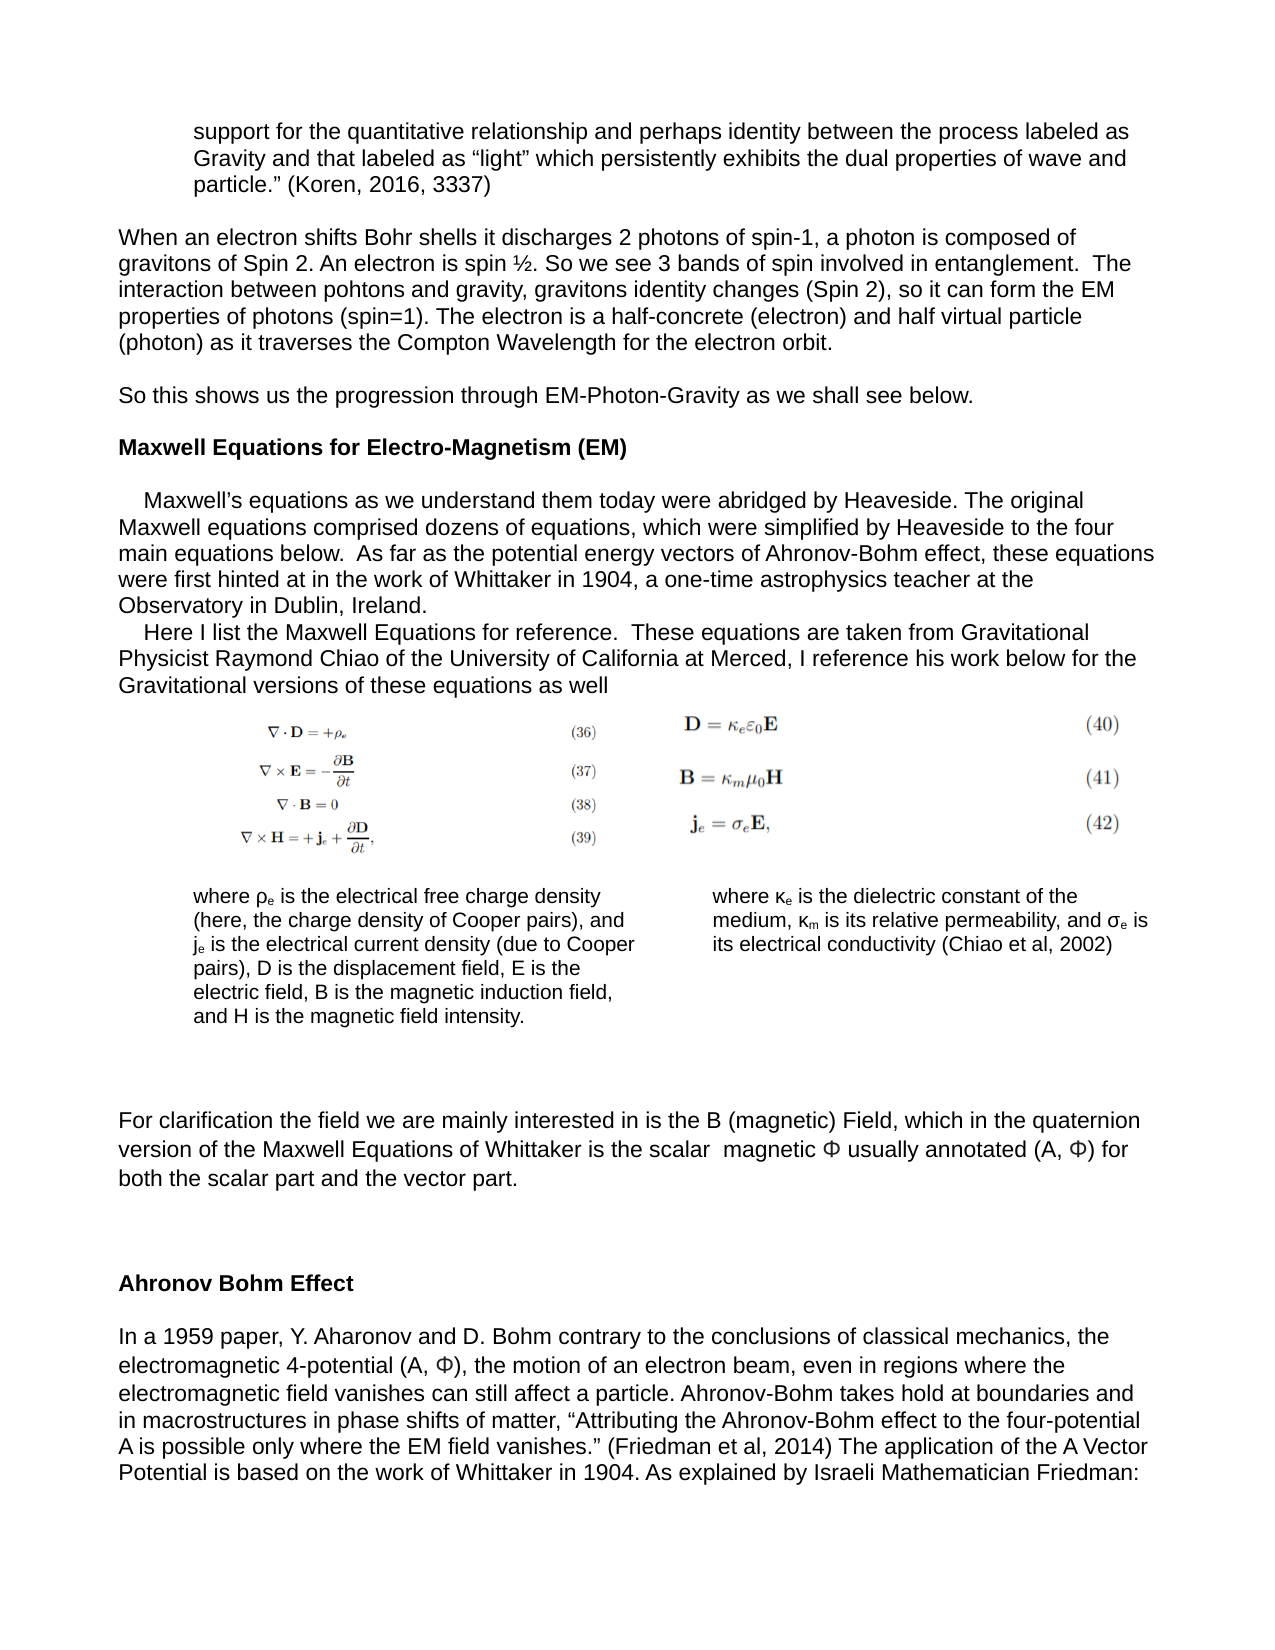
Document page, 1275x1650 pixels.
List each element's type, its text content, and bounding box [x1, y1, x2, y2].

table_cell where κe is the dielectric constant of the medium, κm is its relative permeability, and σe is its electrical conductivity (Chiao et al, 2002) [638, 884, 1157, 1028]
text In a 1959 paper, Y. Aharonov and D. Bohm contrary to the conclusions of classical mechanics, the electromagnetic 4-potential (A, Φ), the motion of an electron beam, even in regions where the electromagnetic field vanishes can still affect a particle. Ahronov-Bohm takes hold at boundaries and in macrostructures in phase shifts of matter, “Attributing the Ahronov-Bohm effect to the four-potential A is possible only where the EM field vanishes.” (Friedman et al, 2014) The application of the A Vector Potential is based on the work of Whittaker in 1904. As explained by Israeli Mathematician Friedman: [118, 1323, 1157, 1486]
table_header [638, 698, 1157, 884]
picture [655, 697, 1139, 845]
text Maxwell Equations for Electro-Magnetism (EM) [118, 434, 1157, 461]
picture [196, 708, 606, 858]
text support for the quantitative relationship and perhaps identity between the process labeled as Gravity and that labeled as “light” which persistently exhibits the dual properties of wave and particle.” (Koren, 2016, 3337) [193, 118, 1157, 197]
text When an electron shifts Bohr shells it discharges 2 photons of spin-1, a photon is composed of gravitons of Spin 2. An electron is spin ½. So we see 3 bands of spin involved in entanglement. The interaction between pohtons and gravity, gravitons identity changes (Spin 2), so it can form the EM properties of photons (spin=1). The electron is a half-concrete (electron) and half virtual particle (photon) as it traverses the Compton Wavelength for the electron orbit. [118, 223, 1157, 355]
table_cell where ρe is the electrical free charge density (here, the charge density of Cooper pairs), and je is the electrical current density (due to Cooper pairs), D is the displacement field, E is the electric field, B is the magnetic induction field, and H is the magnetic field intensity. [118, 884, 637, 1028]
text So this shows us the progression through EM-Photon-Gravity as we shall see below. [118, 382, 1157, 408]
text Here I list the Maxwell Equations for reference. These equations are taken from Gravitational Physicist Raymond Chiao of the University of California at Merced, I reference his work below for the Gravitational versions of these equations as well [118, 619, 1157, 698]
text Ahronov Bohm Effect [118, 1270, 1157, 1296]
text For clarification the field we are mainly interested in is the B (magnetic) Field, which in the quaternion version of the Maxwell Equations of Whittaker is the scalar magnetic Φ usually annotated (A, Φ) for both the scalar part and the vector part. [118, 1107, 1157, 1191]
table_header [118, 698, 637, 884]
text Maxwell’s equations as we understand them today were abridged by Heaveside. The original Maxwell equations comprised dozens of equations, which were simplified by Heaveside to the four main equations below. As far as the potential energy vectors of Ahronov-Bohm effect, these equations were first hinted at in the work of Whittaker in 1904, a one-time astrophysics teacher at the Observatory in Dublin, Ireland. [118, 487, 1157, 619]
